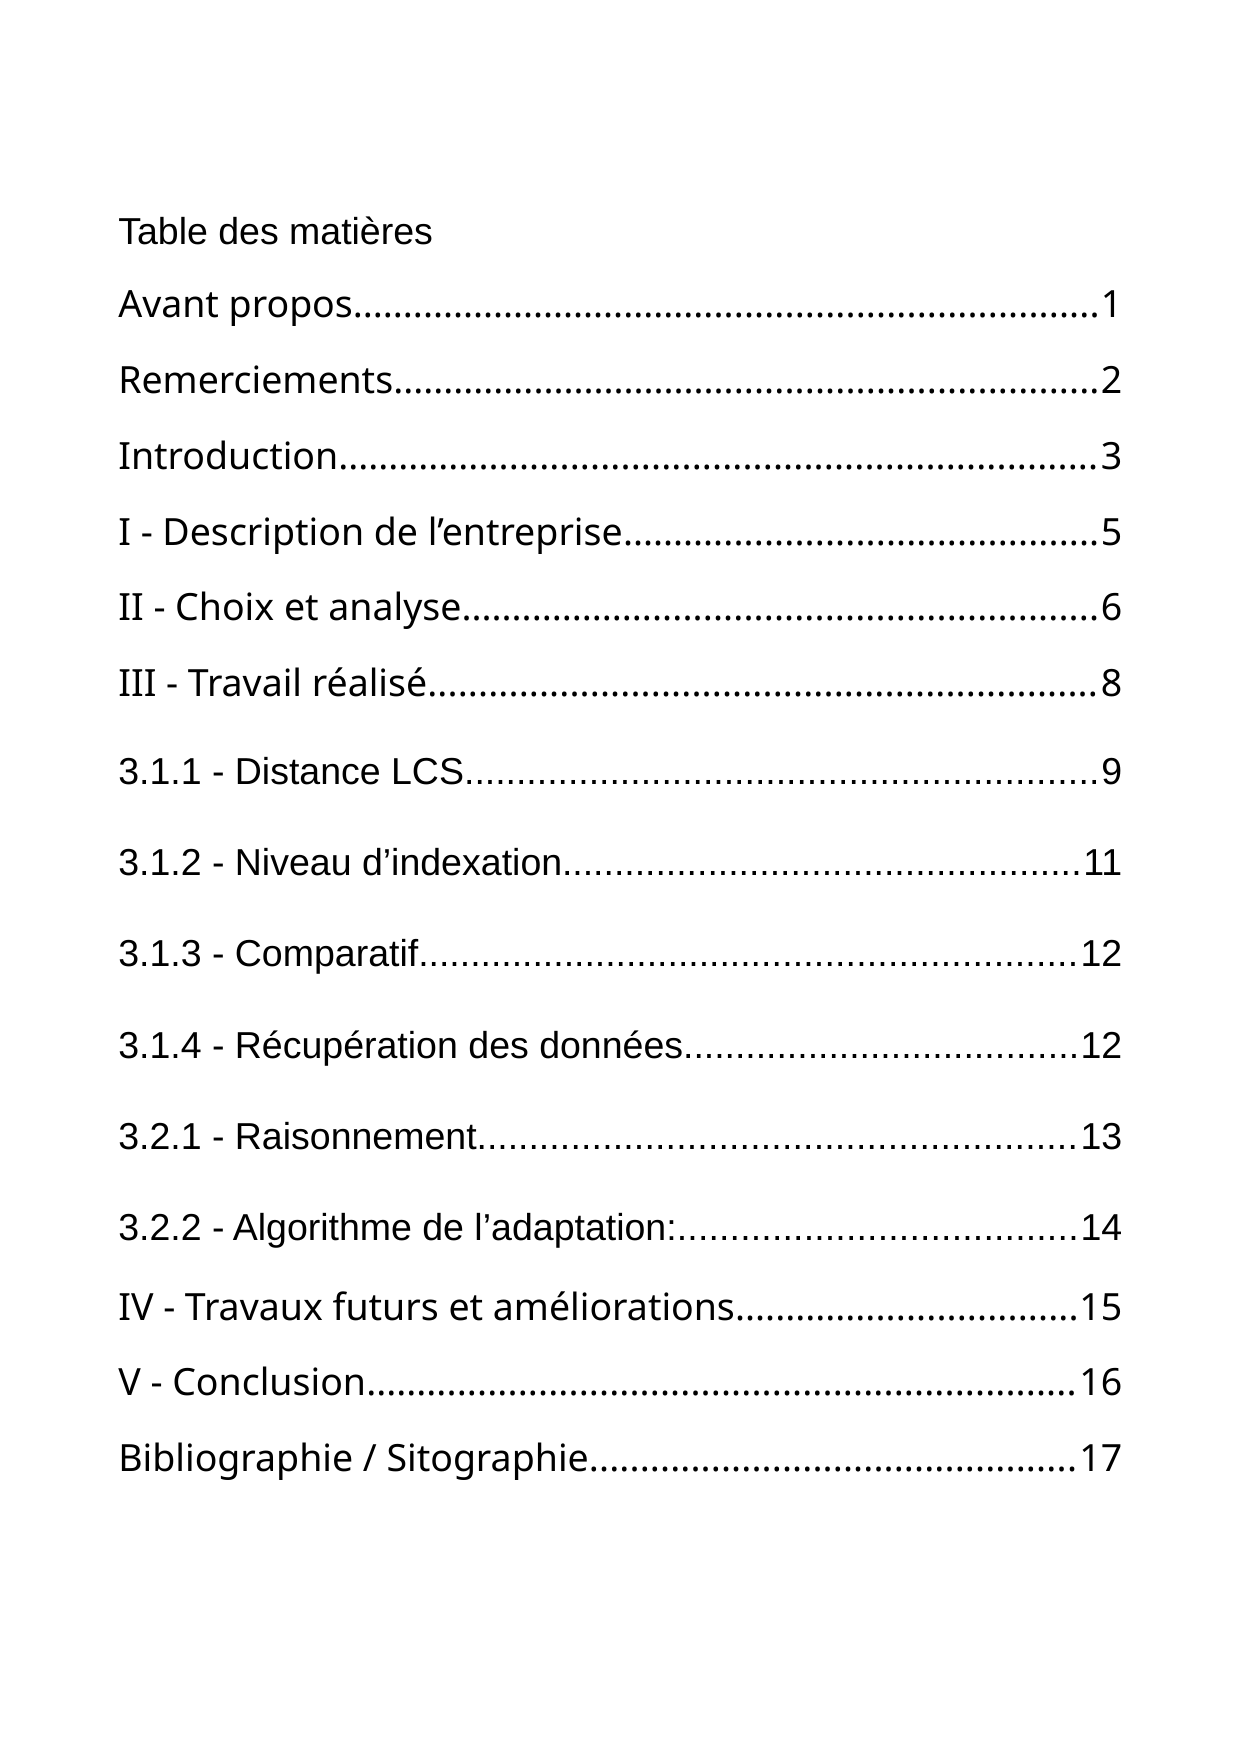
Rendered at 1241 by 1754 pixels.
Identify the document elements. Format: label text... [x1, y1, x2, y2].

subtitle Bibliographie / Sitographie 17 [118, 1431, 1122, 1482]
subtitle IV - Travaux futurs et améliorations 15 [118, 1280, 1122, 1331]
subtitle Remerciements 2 [118, 353, 1122, 404]
subtitle Table des matières [118, 209, 1122, 252]
subtitle Avant propos 1 [118, 277, 1122, 328]
subtitle V - Conclusion 16 [118, 1356, 1122, 1407]
text 3.2.1 - Raisonnement 13 [118, 1114, 1122, 1157]
text 3.2.2 - Algorithme de l’adaptation: 14 [118, 1205, 1122, 1248]
text 3.1.4 - Récupération des données 12 [118, 1023, 1122, 1066]
subtitle II - Choix et analyse 6 [118, 581, 1122, 632]
text 3.1.2 - Niveau d’indexation 11 [118, 840, 1122, 883]
subtitle I - Description de l’entreprise 5 [118, 505, 1122, 556]
subtitle III - Travail réalisé 8 [118, 656, 1122, 707]
subtitle Introduction 3 [118, 429, 1122, 480]
text 3.1.3 - Comparatif 12 [118, 932, 1122, 975]
text 3.1.1 - Distance LCS 9 [118, 749, 1122, 792]
